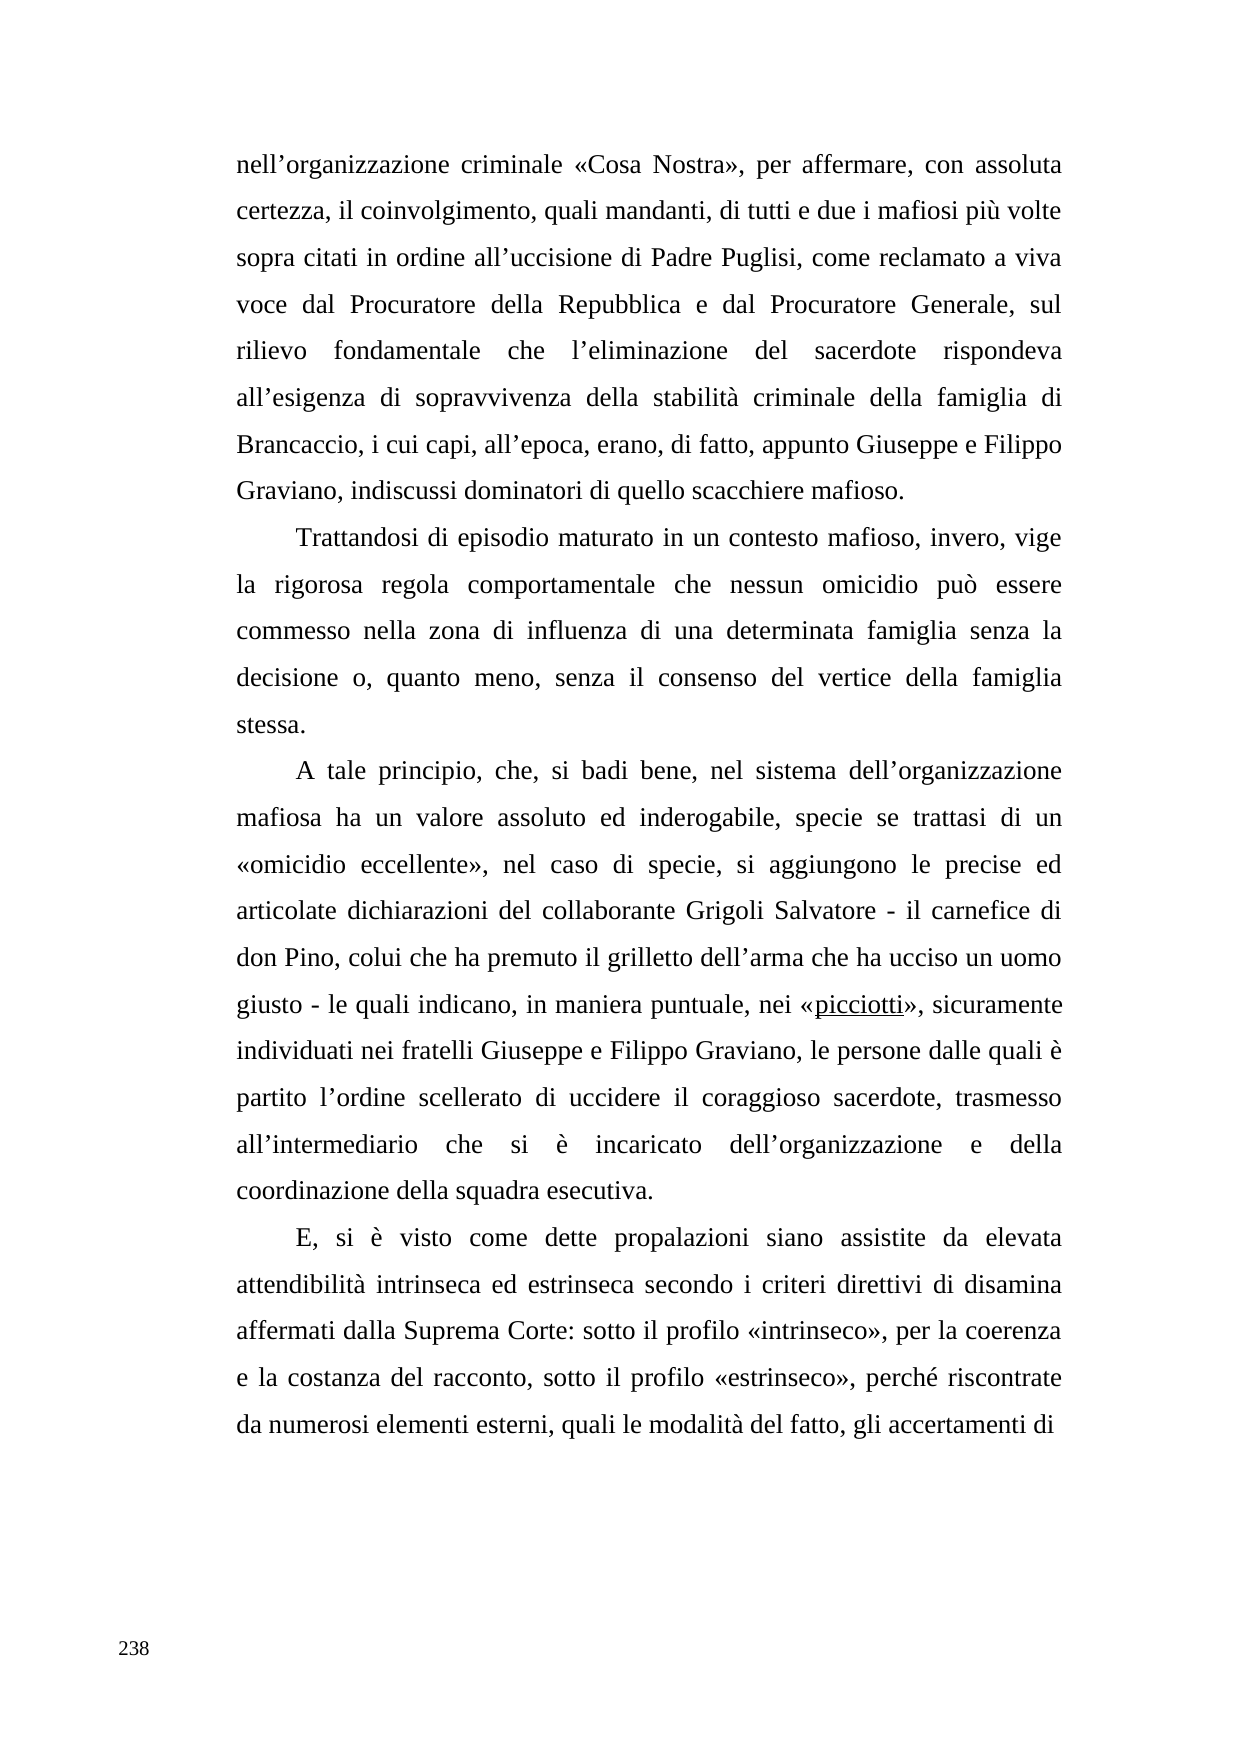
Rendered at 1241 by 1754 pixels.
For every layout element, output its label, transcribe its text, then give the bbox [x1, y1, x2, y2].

text nell’organizzazione criminale «Cosa Nostra», per affermare, con assoluta certezza, il coinvolgimento, quali mandanti, di tutti e due i mafiosi più volte sopra citati in ordine all’uccisione di Padre Puglisi, come reclamato a viva voce dal Procuratore della Repubblica e dal Procuratore Generale, sul rilievo fondamentale che l’eliminazione del sacerdote rispondeva all’esigenza di sopravvivenza della stabilità criminale della famiglia di Brancaccio, i cui capi, all’epoca, erano, di fatto, appunto Giuseppe e Filippo Graviano, indiscussi dominatori di quello scacchiere mafioso. [236, 148, 1063, 506]
text E, si è visto come dette propalazioni siano assistite da elevata attendibilità intrinseca ed estrinseca secondo i criteri direttivi di disamina affermati dalla Suprema Corte: sotto il profilo «intrinseco», per la coerenza e la costanza del racconto, sotto il profilo «estrinseco», perché riscontrate da numerosi elementi esterni, quali le modalità del fatto, gli accertamenti di [236, 1221, 1063, 1439]
text A tale principio, che, si badi bene, nel sistema dell’organizzazione mafiosa ha un valore assoluto ed inderogabile, specie se trattasi di un «omicidio eccellente», nel caso di specie, si aggiungono le precise ed articolate dichiarazioni del collaborante Grigoli Salvatore - il carnefice di don Pino, colui che ha premuto il grilletto dell’arma che ha ucciso un uomo giusto - le quali indicano, in maniera puntuale, nei «picciotti», sicuramente individuati nei fratelli Giuseppe e Filippo Graviano, le persone dalle quali è partito l’ordine scellerato di uccidere il coraggioso sacerdote, trasmesso all’intermediario che si è incaricato dell’organizzazione e della coordinazione della squadra esecutiva. [236, 754, 1063, 1206]
text Trattandosi di episodio maturato in un contesto mafioso, invero, vige la rigorosa regola comportamentale che nessun omicidio può essere commesso nella zona di influenza di una determinata famiglia senza la decisione o, quanto meno, senza il consenso del vertice della famiglia stessa. [236, 521, 1063, 739]
